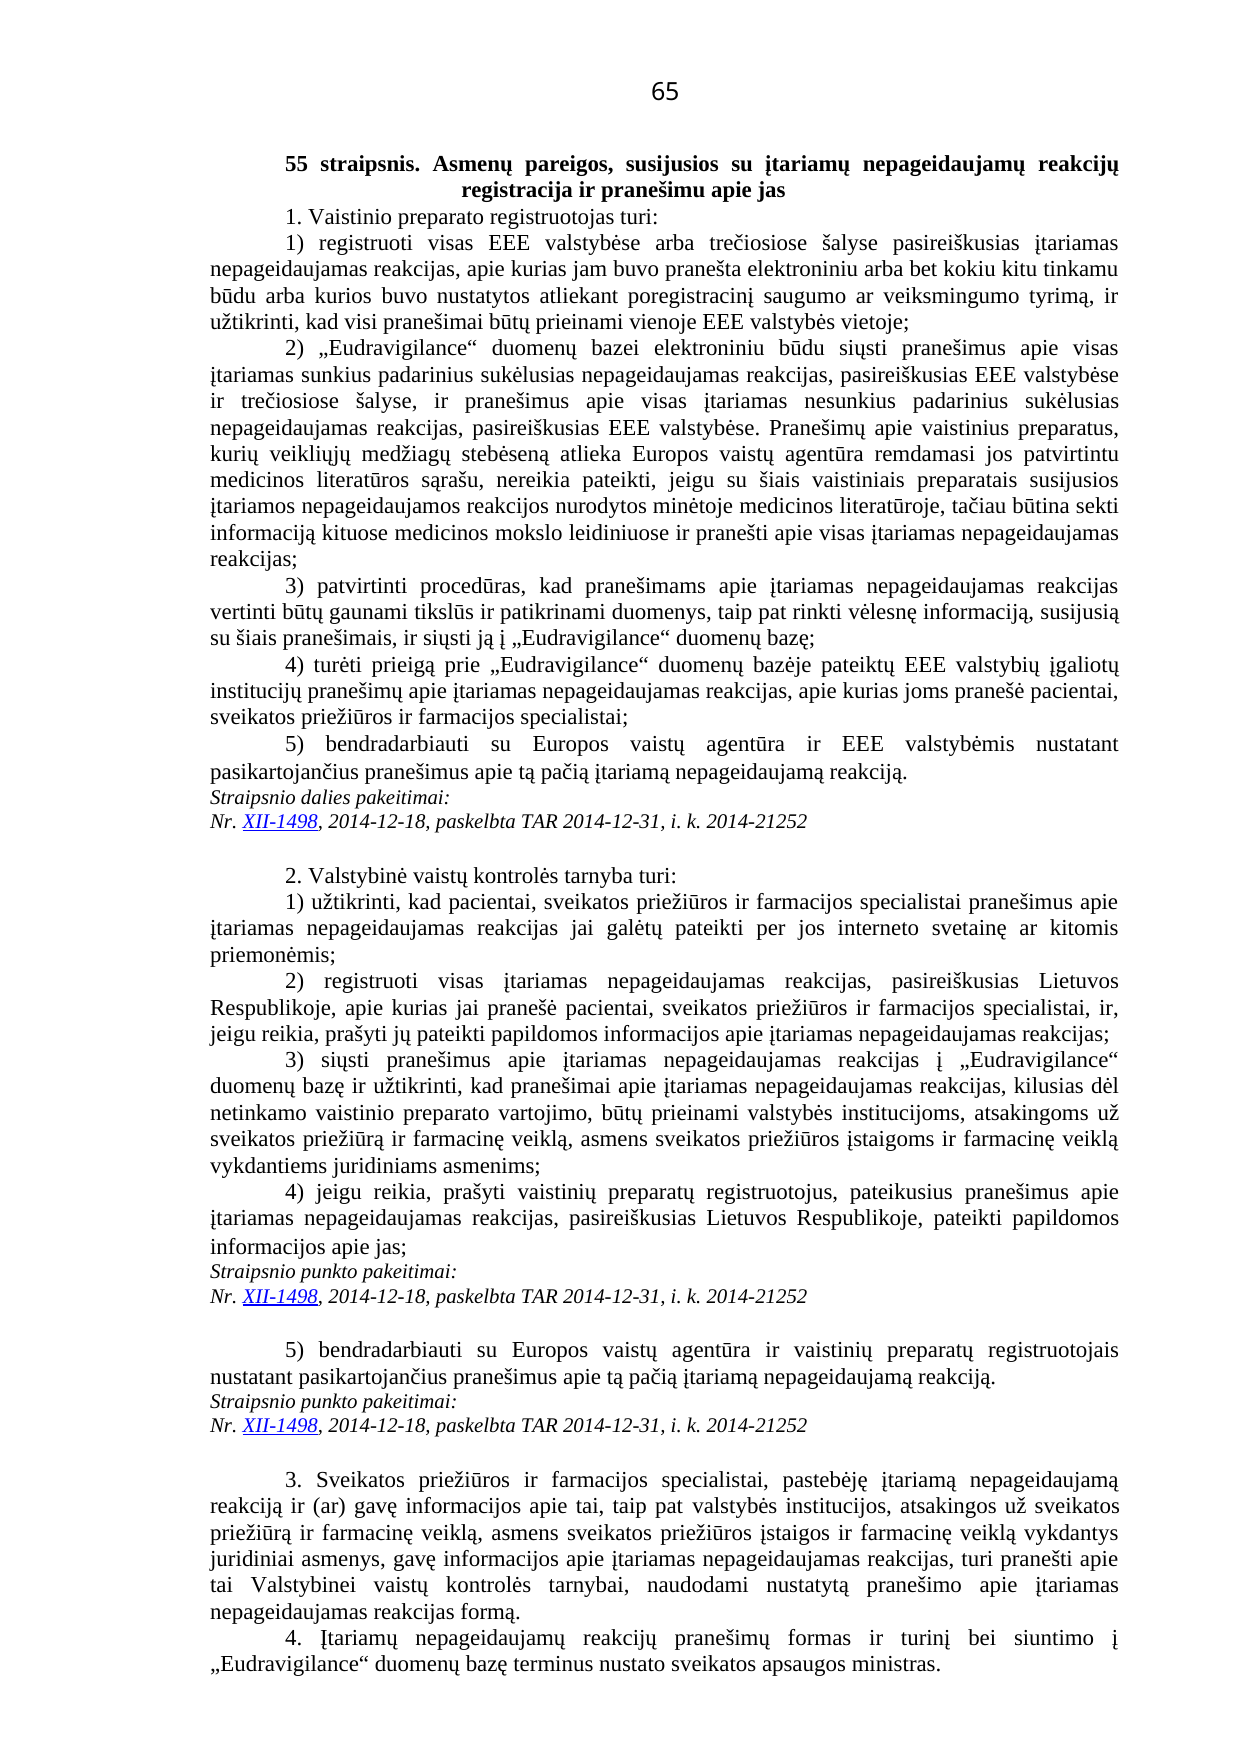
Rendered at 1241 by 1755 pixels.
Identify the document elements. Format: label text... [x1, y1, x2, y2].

text 4) turėti prieigą prie „Eudravigilance“ duomenų bazėje pateiktų EEE valstybių įgaliotų institucijų pranešimų apie įtariamas nepageidaujamas reakcijas, apie kurias joms pranešė pacientai, sveikatos priežiūros ir farmacijos specialistai; [210, 651, 1120, 730]
text 1) registruoti visas EEE valstybėse arba trečiosiose šalyse pasireiškusias įtariamas nepageidaujamas reakcijas, apie kurias jam buvo pranešta elektroniniu arba bet kokiu kitu tinkamu būdu arba kurios buvo nustatytos atliekant poregistracinį saugumo ar veiksmingumo tyrimą, ir užtikrinti, kad visi pranešimai būtų prieinami vienoje EEE valstybės vietoje; [210, 229, 1120, 334]
text 5) bendradarbiauti su Europos vaistų agentūra ir vaistinių preparatų registruotojais nustatant pasikartojančius pranešimus apie tą pačią įtariamą nepageidaujamą reakciją. [210, 1336, 1120, 1389]
text 55 straipsnis. Asmenų pareigos, susijusios su įtariamų nepageidaujamų reakcijų registracija ir pranešimu apie jas [285, 150, 1120, 203]
text Nr. XII-1498, 2014-12-18, paskelbta TAR 2014-12-31, i. k. 2014-21252 [210, 1413, 1120, 1437]
text 3) siųsti pranešimus apie įtariamas nepageidaujamas reakcijas į „Eudravigilance“ duomenų bazę ir užtikrinti, kad pranešimai apie įtariamas nepageidaujamas reakcijas, kilusias dėl netinkamo vaistinio preparato vartojimo, būtų prieinami valstybės institucijoms, atsakingoms už sveikatos priežiūrą ir farmacinę veiklą, asmens sveikatos priežiūros įstaigoms ir farmacinę veiklą vykdantiems juridiniams asmenims; [210, 1046, 1120, 1178]
text Straipsnio punkto pakeitimai: [210, 1389, 1120, 1413]
text 5) bendradarbiauti su Europos vaistų agentūra ir EEE valstybėmis nustatant pasikartojančius pranešimus apie tą pačią įtariamą nepageidaujamą reakciją. [210, 730, 1120, 785]
text Nr. XII-1498, 2014-12-18, paskelbta TAR 2014-12-31, i. k. 2014-21252 [210, 809, 1120, 833]
text 3. Sveikatos priežiūros ir farmacijos specialistai, pastebėję įtariamą nepageidaujamą reakciją ir (ar) gavę informacijos apie tai, taip pat valstybės institucijos, atsakingos už sveikatos priežiūrą ir farmacinę veiklą, asmens sveikatos priežiūros įstaigos ir farmacinę veiklą vykdantys juridiniai asmenys, gavę informacijos apie įtariamas nepageidaujamas reakcijas, turi pranešti apie tai Valstybinei vaistų kontrolės tarnybai, naudodami nustatytą pranešimo apie įtariamas nepageidaujamas reakcijas formą. [210, 1466, 1120, 1624]
text 1. Vaistinio preparato registruotojas turi: [210, 203, 1120, 229]
text 3) patvirtinti procedūras, kad pranešimams apie įtariamas nepageidaujamas reakcijas vertinti būtų gaunami tikslūs ir patikrinami duomenys, taip pat rinkti vėlesnę informaciją, susijusią su šiais pranešimais, ir siųsti ją į „Eudravigilance“ duomenų bazę; [210, 572, 1120, 651]
text 2) registruoti visas įtariamas nepageidaujamas reakcijas, pasireiškusias Lietuvos Respublikoje, apie kurias jai pranešė pacientai, sveikatos priežiūros ir farmacijos specialistai, ir, jeigu reikia, prašyti jų pateikti papildomos informacijos apie įtariamas nepageidaujamas reakcijas; [210, 967, 1120, 1046]
text 1) užtikrinti, kad pacientai, sveikatos priežiūros ir farmacijos specialistai pranešimus apie įtariamas nepageidaujamas reakcijas jai galėtų pateikti per jos interneto svetainę ar kitomis priemonėmis; [210, 888, 1120, 967]
text 2) „Eudravigilance“ duomenų bazei elektroniniu būdu siųsti pranešimus apie visas įtariamas sunkius padarinius sukėlusias nepageidaujamas reakcijas, pasireiškusias EEE valstybėse ir trečiosiose šalyse, ir pranešimus apie visas įtariamas nesunkius padarinius sukėlusias nepageidaujamas reakcijas, pasireiškusias EEE valstybėse. Pranešimų apie vaistinius preparatus, kurių veikliųjų medžiagų stebėseną atlieka Europos vaistų agentūra remdamasi jos patvirtintu medicinos literatūros sąrašu, nereikia pateikti, jeigu su šiais vaistiniais preparatais susijusios įtariamos nepageidaujamos reakcijos nurodytos minėtoje medicinos literatūroje, tačiau būtina sekti informaciją kituose medicinos mokslo leidiniuose ir pranešti apie visas įtariamas nepageidaujamas reakcijas; [210, 334, 1120, 572]
text Straipsnio punkto pakeitimai: [210, 1259, 1120, 1283]
text 4. Įtariamų nepageidaujamų reakcijų pranešimų formas ir turinį bei siuntimo į „Eudravigilance“ duomenų bazę terminus nustato sveikatos apsaugos ministras. [210, 1624, 1120, 1677]
text Nr. XII-1498, 2014-12-18, paskelbta TAR 2014-12-31, i. k. 2014-21252 [210, 1283, 1120, 1308]
text 2. Valstybinė vaistų kontrolės tarnyba turi: [210, 862, 1120, 888]
text Straipsnio dalies pakeitimai: [210, 785, 1120, 809]
text 4) jeigu reikia, prašyti vaistinių preparatų registruotojus, pateikusius pranešimus apie įtariamas nepageidaujamas reakcijas, pasireiškusias Lietuvos Respublikoje, pateikti papildomos informacijos apie jas; [210, 1178, 1120, 1259]
